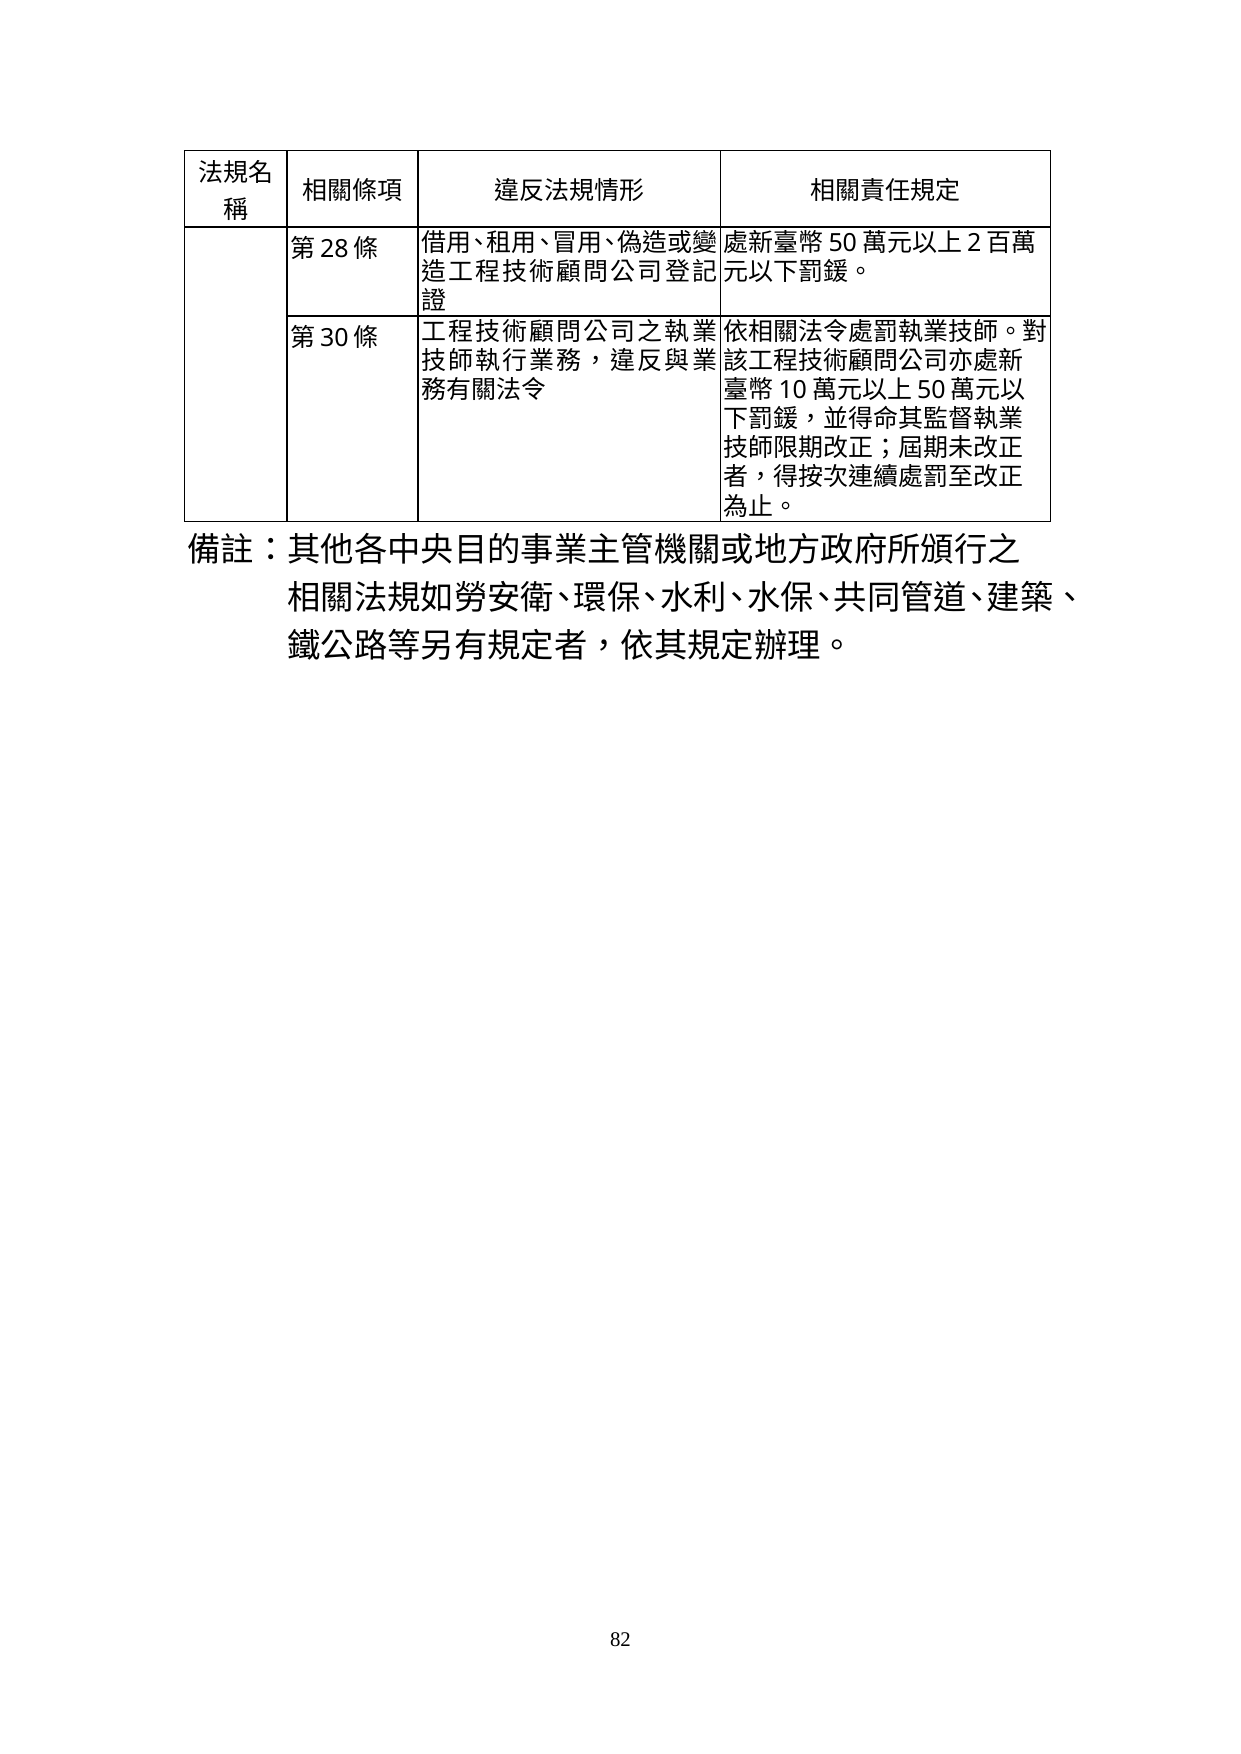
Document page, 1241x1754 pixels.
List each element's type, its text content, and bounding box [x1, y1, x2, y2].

table_header 相關條項 [288, 151, 417, 226]
table_cell 依相關法令處罰執業技師。對該工程技術顧問公司亦處新臺幣10萬元以上50萬元以下罰鍰，並得命其監督執業技師限期改正；屆期未改正者，得按次連續處罰至改正為止。 [721, 317, 1050, 521]
table_cell [185, 228, 286, 521]
table_header 法規名稱 [185, 151, 286, 226]
table_header 相關責任規定 [721, 151, 1050, 226]
table_header 違反法規情形 [419, 151, 720, 226]
text 備註：其他各中央目的事業主管機關或地方政府所頒行之相關法規如勞安衛、環保、水利、水保、共同管道、建築、鐵公路等另有規定者，依其規定辦理。 [187, 522, 1053, 667]
table_cell 借用、租用、冒用、偽造或變造工程技術顧問公司登記證 [419, 228, 720, 315]
table_cell 處新臺幣50萬元以上2百萬元以下罰鍰。 [721, 228, 1050, 315]
table_cell 第28條 [288, 228, 417, 315]
table_cell 第30條 [288, 317, 417, 521]
table_cell 工程技術顧問公司之執業技師執行業務，違反與業務有關法令 [419, 317, 720, 521]
